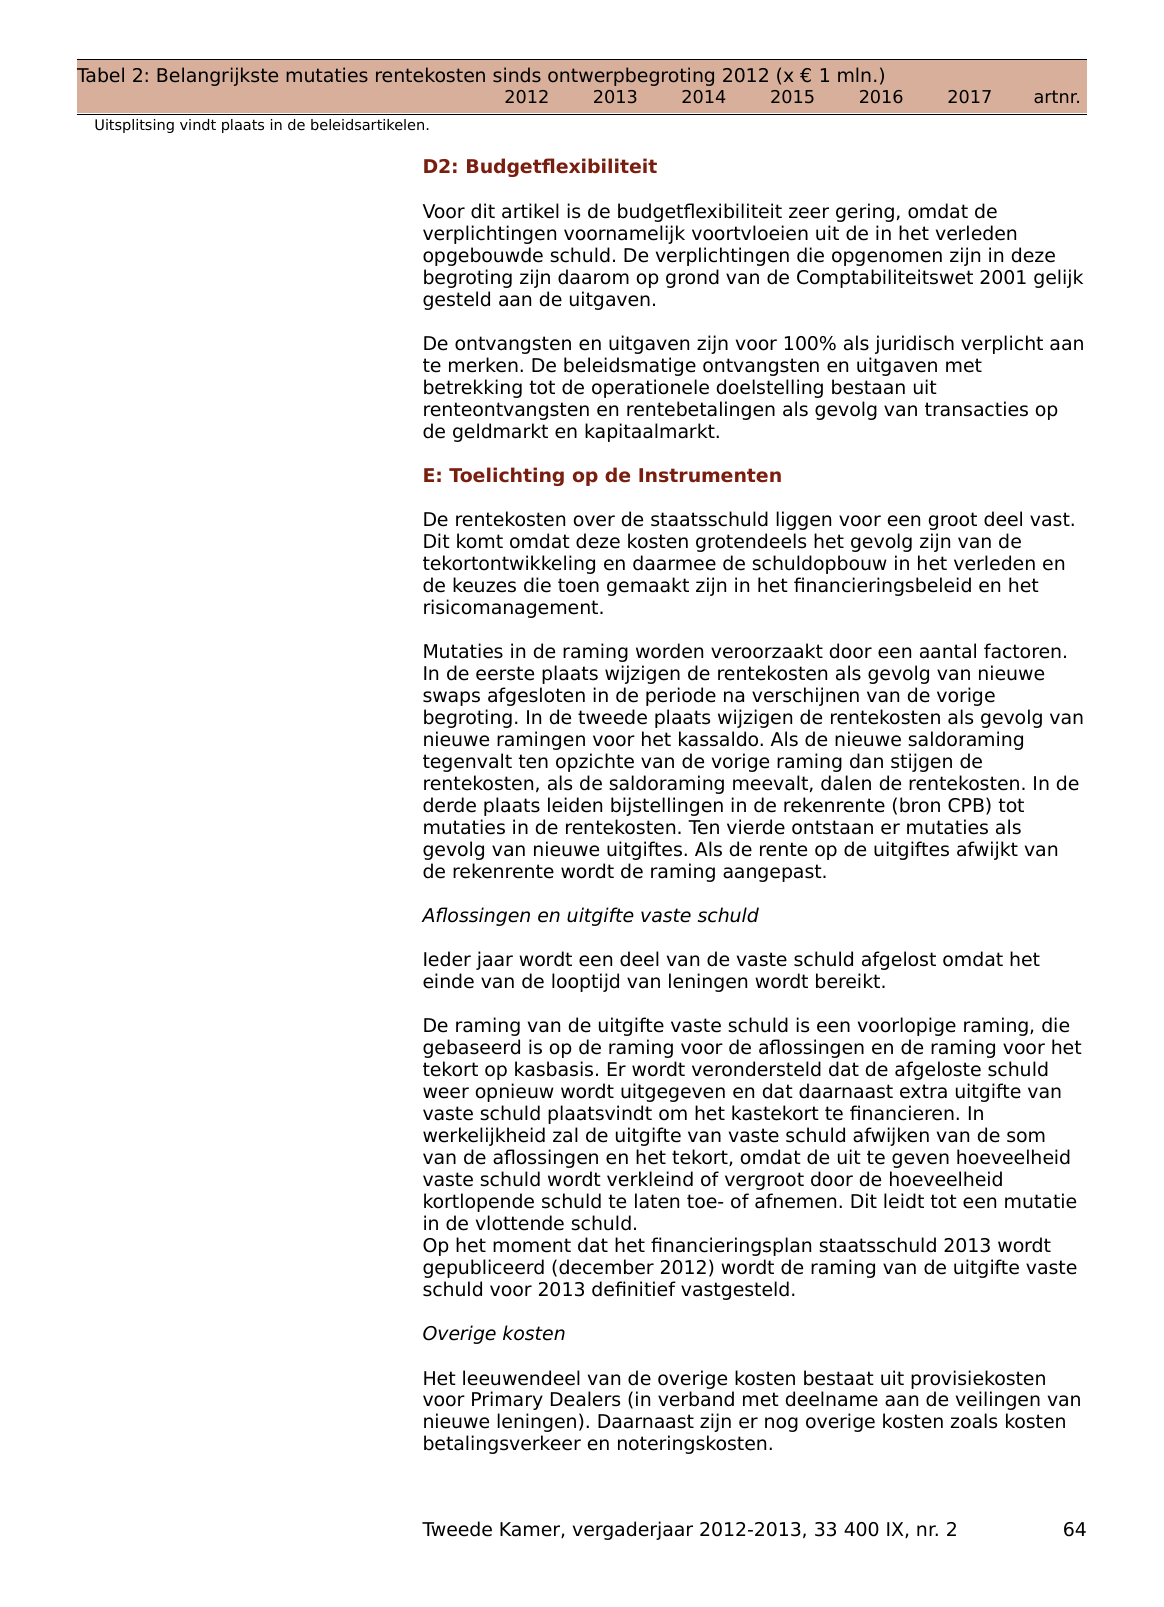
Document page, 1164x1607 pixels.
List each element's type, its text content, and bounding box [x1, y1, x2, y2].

text De ontvangsten en uitgaven zijn voor 100% als juridisch verplicht aan te merken. De beleidsmatige ontvangsten en uitgaven met betrekking tot de operationele doelstelling bestaan uit renteontvangsten en rentebetalingen als gevolg van transacties op de geldmarkt en kapitaalmarkt. [422, 333, 1087, 443]
table_cell 2014 [644, 87, 732, 113]
subtitle Aflossingen en uitgifte vaste schuld [422, 905, 1087, 927]
subtitle D2: Budgetflexibiliteit [422, 156, 1087, 178]
table_cell 2015 [732, 87, 821, 113]
table_cell Uitsplitsing vindt plaats in de beleidsartikelen. [77, 115, 1087, 134]
text Mutaties in de raming worden veroorzaakt door een aantal factoren. In de eerste plaats wijzigen de rentekosten als gevolg van nieuwe swaps afgesloten in de periode na verschijnen van de vorige begroting. In de tweede plaats wijzigen de rentekosten als gevolg van nieuwe ramingen voor het kassaldo. Als de nieuwe saldoraming tegenvalt ten opzichte van de vorige raming dan stijgen de rentekosten, als de saldoraming meevalt, dalen de rentekosten. In de derde plaats leiden bijstellingen in de rekenrente (bron CPB) tot mutaties in de rentekosten. Ten vierde ontstaan er mutaties als gevolg van nieuwe uitgiftes. Als de rente op de uitgiftes afwijkt van de rekenrente wordt de raming aangepast. [422, 641, 1087, 883]
text Het leeuwendeel van de overige kosten bestaat uit provisiekosten voor Primary Dealers (in verband met deelname aan de veilingen van nieuwe leningen). Daarnaast zijn er nog overige kosten zoals kosten betalingsverkeer en noteringskosten. [422, 1367, 1087, 1455]
text De rentekosten over de staatsschuld liggen voor een groot deel vast. Dit komt omdat deze kosten grotendeels het gevolg zijn van de tekortontwikkeling en daarmee de schuldopbouw in het verleden en de keuzes die toen gemaakt zijn in het financieringsbeleid en het risicomanagement. [422, 509, 1087, 619]
text Voor dit artikel is de budgetflexibiliteit zeer gering, omdat de verplichtingen voornamelijk voortvloeien uit de in het verleden opgebouwde schuld. De verplichtingen die opgenomen zijn in deze begroting zijn daarom op grond van de Comptabiliteitswet 2001 gelijk gesteld aan de uitgaven. [422, 201, 1087, 311]
text De raming van de uitgifte vaste schuld is een voorlopige raming, die gebaseerd is op de raming voor de aflossingen en de raming voor het tekort op kasbasis. Er wordt verondersteld dat de afgeloste schuld weer opnieuw wordt uitgegeven en dat daarnaast extra uitgifte van vaste schuld plaatsvindt om het kastekort te financieren. In werkelijkheid zal de uitgifte van vaste schuld afwijken van de som van de aflossingen en het tekort, omdat de uit te geven hoeveelheid vaste schuld wordt verkleind of vergroot door de hoeveelheid kortlopende schuld te laten toe- of afnemen. Dit leidt tot een mutatie in de vlottende schuld. [422, 1015, 1087, 1235]
table_cell 2013 [555, 87, 644, 113]
table_header Tabel 2: Belangrijkste mutaties rentekosten sinds ontwerpbegroting 2012 (x € 1 mln.) [77, 60, 1087, 87]
subtitle E: Toelichting op de Instrumenten [422, 465, 1087, 487]
table_cell 2012 [466, 87, 555, 113]
text Op het moment dat het financieringsplan staatsschuld 2013 wordt gepubliceerd (december 2012) wordt de raming van de uitgifte vaste schuld voor 2013 definitief vastgesteld. [422, 1235, 1087, 1301]
table_cell [77, 87, 466, 113]
subtitle Overige kosten [422, 1323, 1087, 1345]
table_cell 2016 [821, 87, 909, 113]
table_cell artnr. [998, 87, 1087, 113]
text Ieder jaar wordt een deel van de vaste schuld afgelost omdat het einde van de looptijd van leningen wordt bereikt. [422, 949, 1087, 993]
table_cell 2017 [909, 87, 998, 113]
